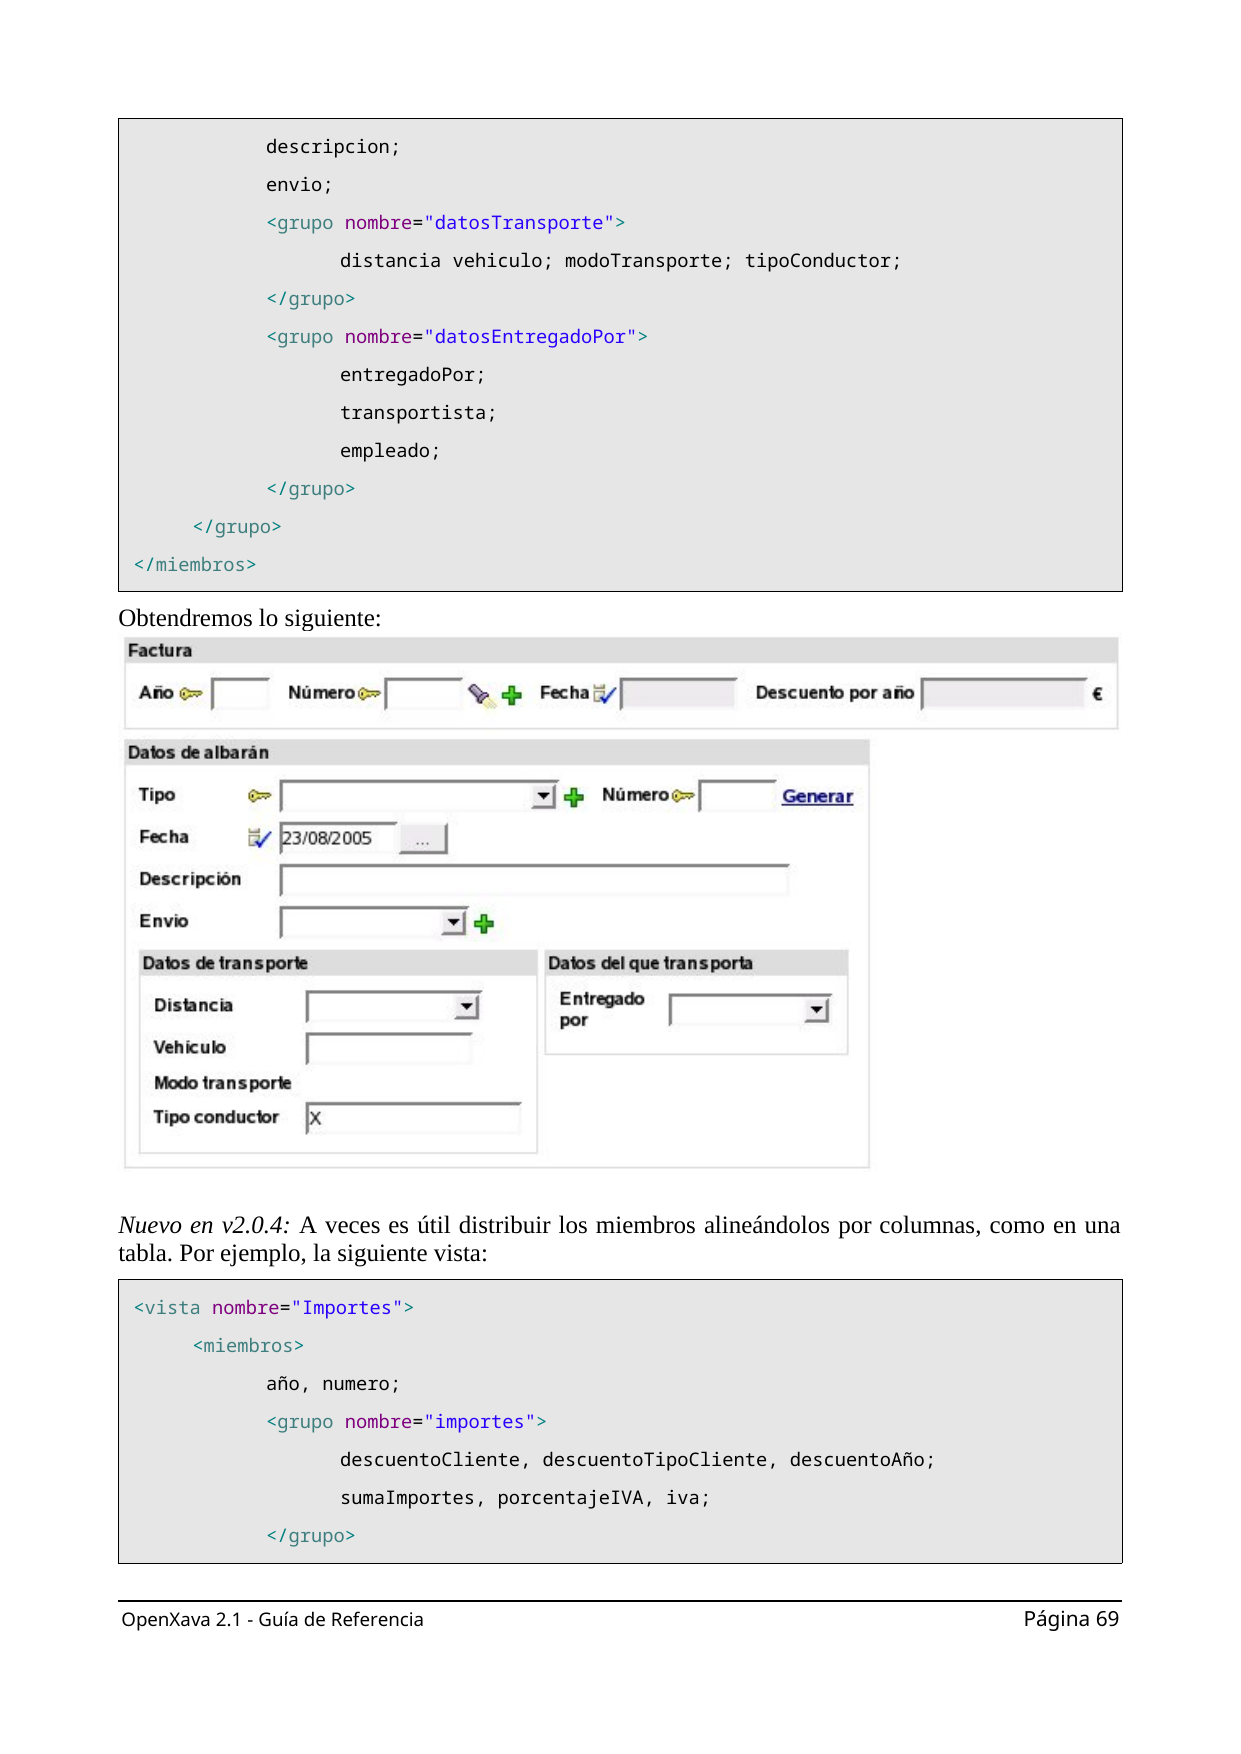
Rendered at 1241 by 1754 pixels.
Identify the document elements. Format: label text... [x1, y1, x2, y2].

text </miembros> [119, 536, 1122, 591]
text distancia vehiculo; modoTransporte; tipoConductor; [119, 232, 1122, 270]
text entregadoPor; [119, 346, 1122, 384]
text <grupo nombre="importes"> [119, 1393, 1122, 1431]
text transportista; [119, 384, 1122, 422]
text descuentoCliente, descuentoTipoCliente, descuentoAño; [119, 1431, 1122, 1469]
text envio; [119, 156, 1122, 194]
text <grupo nombre="datosTransporte"> [119, 194, 1122, 232]
picture [118, 631, 1122, 1172]
text </grupo> [119, 460, 1122, 498]
text empleado; [119, 422, 1122, 460]
text Nuevo en v2.0.4: A veces es útil distribuir los miembros alineándolos por columnas, como en una tabla. Por ejemplo, la siguiente vista: [118, 1211, 1122, 1267]
text </grupo> [119, 1507, 1122, 1563]
text sumaImportes, porcentajeIVA, iva; [119, 1469, 1122, 1507]
text <miembros> [119, 1317, 1122, 1355]
text descripcion; [119, 119, 1122, 156]
text </grupo> [119, 498, 1122, 536]
text <vista nombre="Importes"> [119, 1280, 1122, 1317]
text año, numero; [119, 1355, 1122, 1393]
text <grupo nombre="datosEntregadoPor"> [119, 308, 1122, 346]
text </grupo> [119, 270, 1122, 308]
text Obtendremos lo siguiente: [118, 604, 1122, 631]
